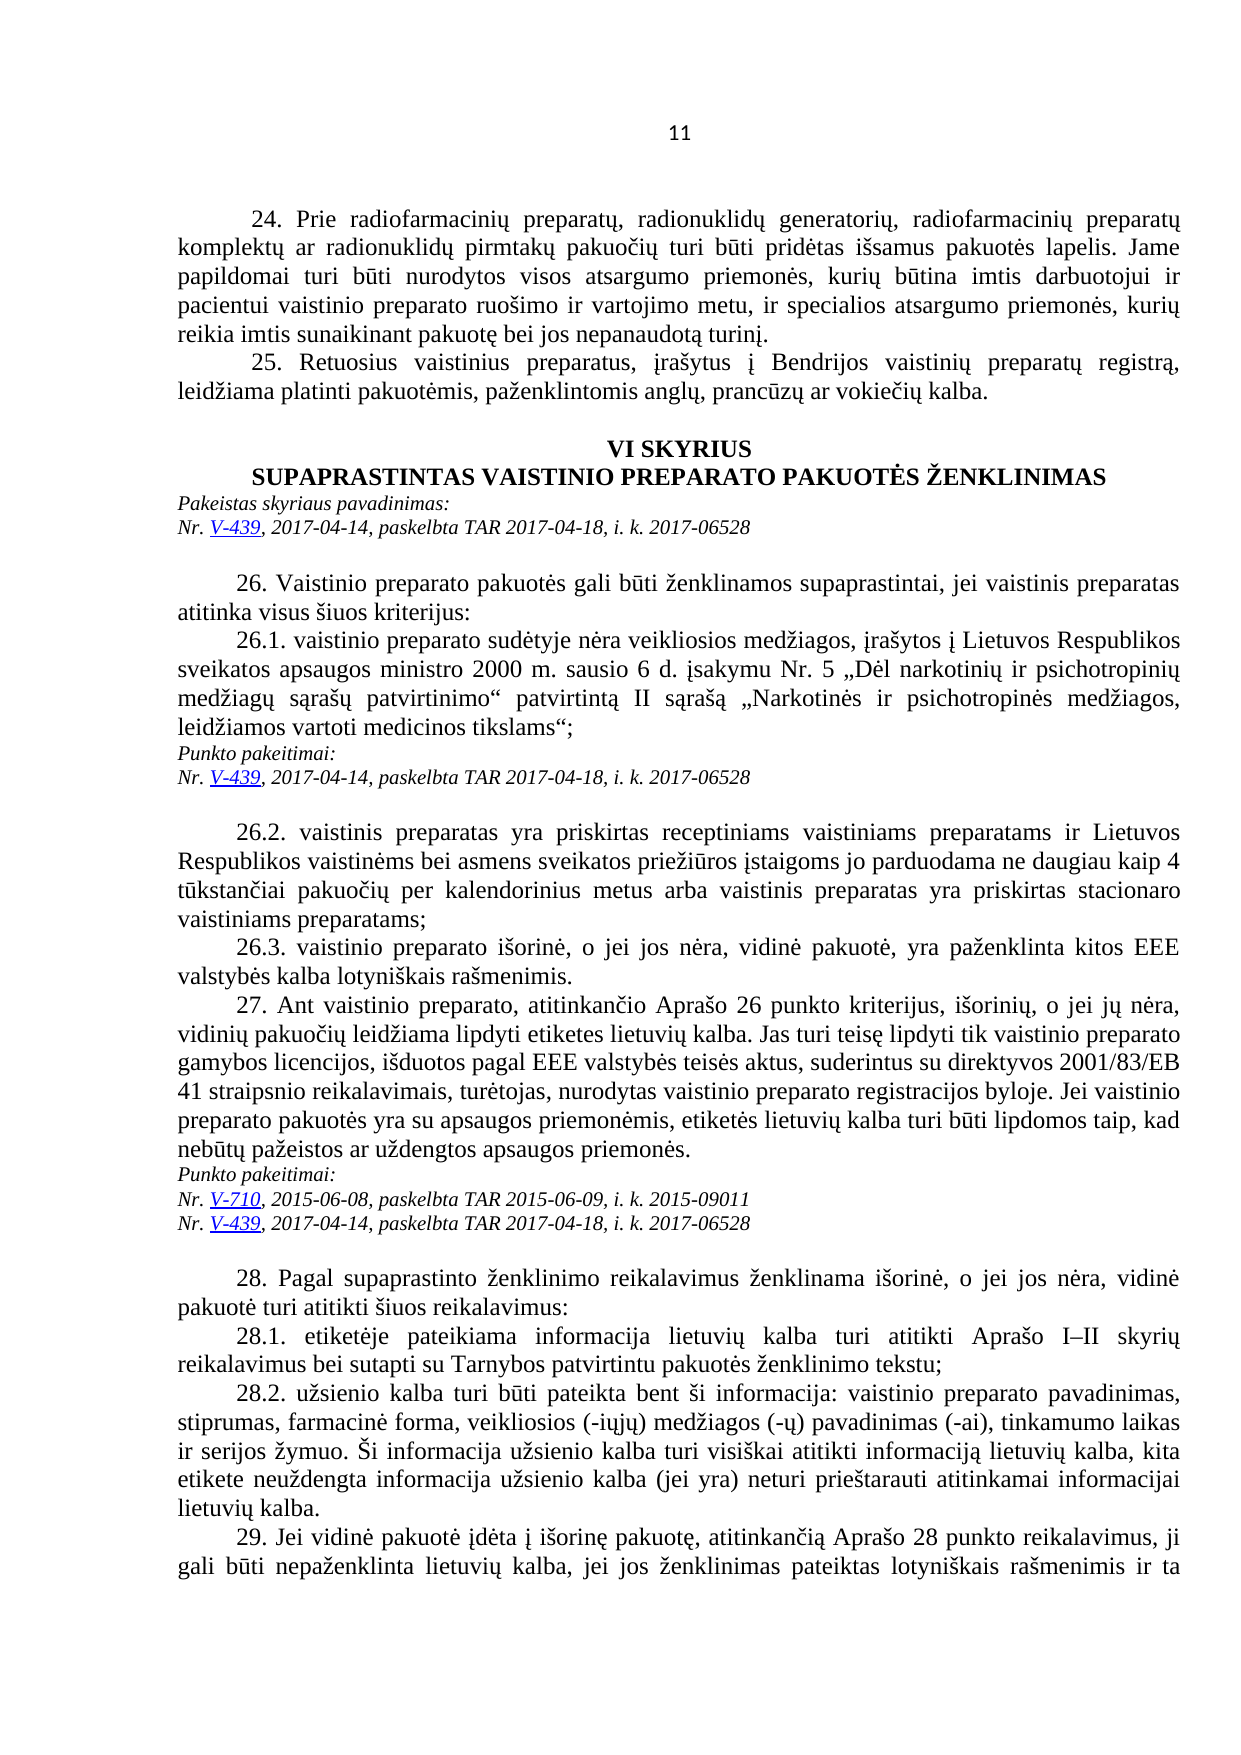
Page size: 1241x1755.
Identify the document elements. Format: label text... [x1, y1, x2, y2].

text 26.2. vaistinis preparatas yra priskirtas receptiniams vaistiniams preparatams ir Lietuvos Respublikos vaistinėms bei asmens sveikatos priežiūros įstaigoms jo parduodama ne daugiau kaip 4 tūkstančiai pakuočių per kalendorinius metus arba vaistinis preparatas yra priskirtas stacionaro vaistiniams preparatams; [177, 817, 1181, 932]
text 28. Pagal supaprastinto ženklinimo reikalavimus ženklinama išorinė, o jei jos nėra, vidinė pakuotė turi atitikti šiuos reikalavimus: [177, 1263, 1181, 1321]
text 26. Vaistinio preparato pakuotės gali būti ženklinamos supaprastintai, jei vaistinis preparatas atitinka visus šiuos kriterijus: [177, 568, 1181, 626]
text Pakeistas skyriaus pavadinimas: [177, 491, 1181, 515]
text Nr. V-439, 2017-04-14, paskelbta TAR 2017-04-18, i. k. 2017-06528 [177, 515, 1181, 539]
text 28.1. etiketėje pateikiama informacija lietuvių kalba turi atitikti Aprašo I–II skyrių reikalavimus bei sutapti su Tarnybos patvirtintu pakuotės ženklinimo tekstu; [177, 1321, 1181, 1378]
text 24. Prie radiofarmacinių preparatų, radionuklidų generatorių, radiofarmacinių preparatų komplektų ar radionuklidų pirmtakų pakuočių turi būti pridėtas išsamus pakuotės lapelis. Jame papildomai turi būti nurodytos visos atsargumo priemonės, kurių būtina imtis darbuotojui ir pacientui vaistinio preparato ruošimo ir vartojimo metu, ir specialios atsargumo priemonės, kurių reikia imtis sunaikinant pakuotę bei jos nepanaudotą turinį. [177, 204, 1181, 347]
text 29. Jei vidinė pakuotė įdėta į išorinę pakuotę, atitinkančią Aprašo 28 punkto reikalavimus, ji gali būti nepaženklinta lietuvių kalba, jei jos ženklinimas pateiktas lotyniškais rašmenimis ir ta [177, 1522, 1181, 1579]
text Nr. V-439, 2017-04-14, paskelbta TAR 2017-04-18, i. k. 2017-06528 [177, 764, 1181, 789]
text VI SKYRIUS SUPAPRASTINTAS VAISTINIO PREPARATO PAKUOTĖS ŽENKLINIMAS [177, 434, 1181, 491]
text 26.1. vaistinio preparato sudėtyje nėra veikliosios medžiagos, įrašytos į Lietuvos Respublikos sveikatos apsaugos ministro 2000 m. sausio 6 d. įsakymu Nr. 5 „Dėl narkotinių ir psichotropinių medžiagų sąrašų patvirtinimo“ patvirtintą II sąrašą „Narkotinės ir psichotropinės medžiagos, leidžiamos vartoti medicinos tikslams“; [177, 626, 1181, 741]
text Nr. V-439, 2017-04-14, paskelbta TAR 2017-04-18, i. k. 2017-06528 [177, 1211, 1181, 1234]
text Punkto pakeitimai: [177, 741, 1181, 764]
text Nr. V-710, 2015-06-08, paskelbta TAR 2015-06-09, i. k. 2015-09011 [177, 1186, 1181, 1211]
text 27. Ant vaistinio preparato, atitinkančio Aprašo 26 punkto kriterijus, išorinių, o jei jų nėra, vidinių pakuočių leidžiama lipdyti etiketes lietuvių kalba. Jas turi teisę lipdyti tik vaistinio preparato gamybos licencijos, išduotos pagal EEE valstybės teisės aktus, suderintus su direktyvos 2001/83/EB 41 straipsnio reikalavimais, turėtojas, nurodytas vaistinio preparato registracijos byloje. Jei vaistinio preparato pakuotės yra su apsaugos priemonėmis, etiketės lietuvių kalba turi būti lipdomos taip, kad nebūtų pažeistos ar uždengtos apsaugos priemonės. [177, 990, 1181, 1162]
text 25. Retuosius vaistinius preparatus, įrašytus į Bendrijos vaistinių preparatų registrą, leidžiama platinti pakuotėmis, paženklintomis anglų, prancūzų ar vokiečių kalba. [177, 347, 1181, 405]
text 28.2. užsienio kalba turi būti pateikta bent ši informacija: vaistinio preparato pavadinimas, stiprumas, farmacinė forma, veikliosios (-iųjų) medžiagos (-ų) pavadinimas (-ai), tinkamumo laikas ir serijos žymuo. Ši informacija užsienio kalba turi visiškai atitikti informaciją lietuvių kalba, kita etikete neuždengta informacija užsienio kalba (jei yra) neturi prieštarauti atitinkamai informacijai lietuvių kalba. [177, 1378, 1181, 1522]
text Punkto pakeitimai: [177, 1162, 1181, 1186]
text 26.3. vaistinio preparato išorinė, o jei jos nėra, vidinė pakuotė, yra paženklinta kitos EEE valstybės kalba lotyniškais rašmenimis. [177, 932, 1181, 990]
